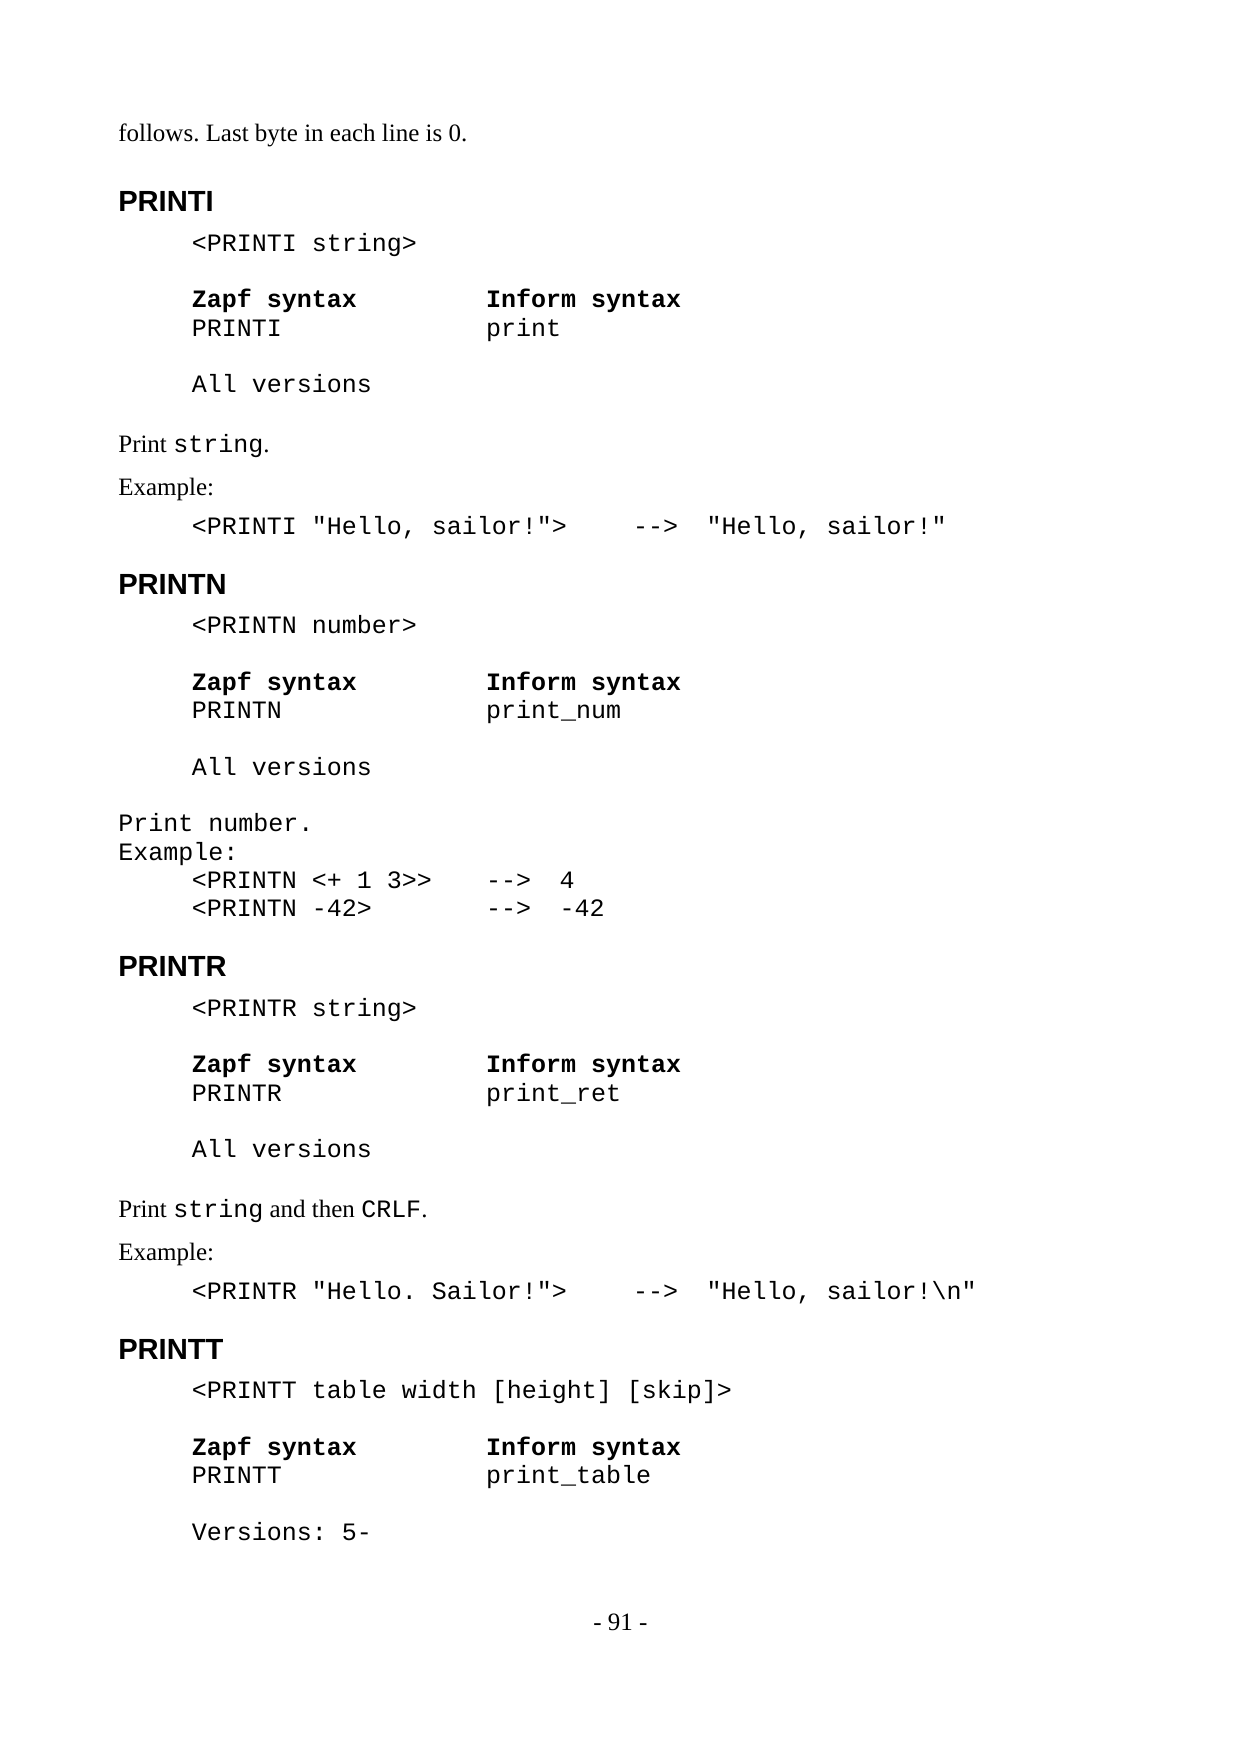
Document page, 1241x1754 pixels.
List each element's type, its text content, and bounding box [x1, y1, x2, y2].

text Zapf syntax Inform syntax [192, 1052, 1122, 1080]
text <PRINTR "Hello. Sailor!"> --> "Hello, sailor!\n" [118, 1278, 1122, 1307]
text Zapf syntax Inform syntax [192, 1434, 1122, 1463]
subtitle PRINTR [118, 949, 1122, 983]
text All versions [192, 754, 1122, 783]
text Zapf syntax Inform syntax [192, 669, 1122, 698]
text Zapf syntax Inform syntax [192, 287, 1122, 315]
text Print number. [118, 811, 1122, 839]
text Print string and then CRLF. [118, 1194, 1122, 1224]
text PRINTN print_num [192, 698, 1122, 726]
subtitle PRINTT [118, 1332, 1122, 1365]
text All versions [192, 1137, 1122, 1165]
text Example: [118, 839, 1122, 868]
text <PRINTR string> [192, 995, 1122, 1024]
text PRINTT print_table [192, 1463, 1122, 1491]
text Versions: 5- [192, 1519, 1122, 1548]
text follows. Last byte in each line is 0. [118, 118, 1122, 147]
text Print string. [118, 429, 1122, 459]
text <PRINTI string> [192, 230, 1122, 259]
text PRINTI print [192, 315, 1122, 344]
text <PRINTN <+ 1 3>> --> 4 <PRINTN -42> --> -42 [118, 868, 1122, 924]
text Example: [118, 1237, 1122, 1266]
text <PRINTI "Hello, sailor!"> --> "Hello, sailor!" [118, 513, 1122, 542]
text <PRINTT table width [height] [skip]> [192, 1378, 1122, 1406]
text PRINTR print_ret [192, 1080, 1122, 1109]
subtitle PRINTN [118, 567, 1122, 600]
text All versions [192, 372, 1122, 400]
text Example: [118, 472, 1122, 501]
subtitle PRINTI [118, 184, 1122, 218]
text <PRINTN number> [192, 613, 1122, 641]
